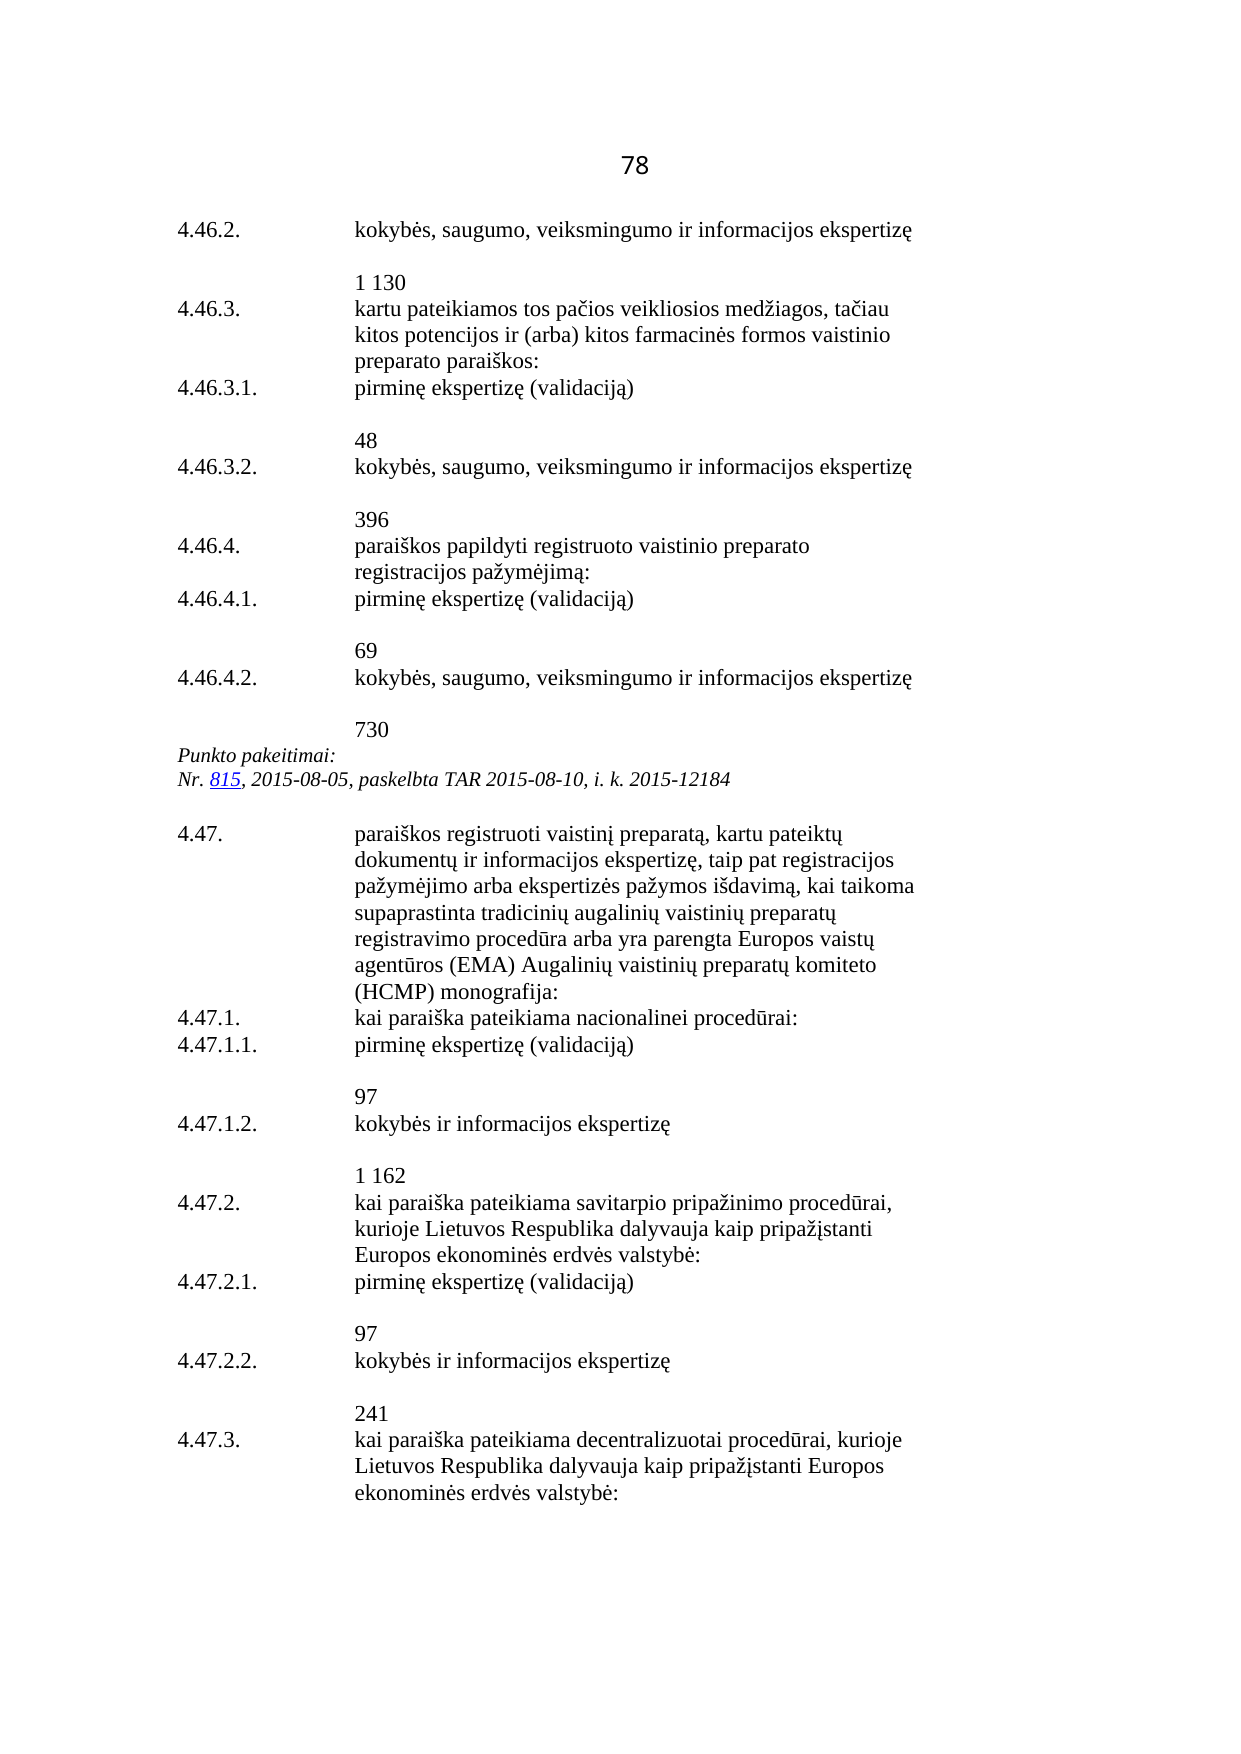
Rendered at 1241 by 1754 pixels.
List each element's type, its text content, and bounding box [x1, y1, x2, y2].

text 4.47. paraiškos registruoti vaistinį preparatą, kartu pateiktų [177, 820, 945, 846]
text 4.47.2. kai paraiška pateikiama savitarpio pripažinimo procedūrai, [177, 1189, 945, 1215]
text preparato paraiškos: [354, 348, 945, 374]
text 4.46.3.1. pirminę ekspertizę (validaciją) 48 [177, 374, 945, 453]
text agentūros (EMA) Augalinių vaistinių preparatų komiteto [354, 952, 945, 978]
text 4.47.2.2. kokybės ir informacijos ekspertizę 241 [177, 1347, 945, 1426]
text Europos ekonominės erdvės valstybė: [354, 1241, 945, 1268]
text 4.47.1.2. kokybės ir informacijos ekspertizę 1 162 [177, 1110, 945, 1189]
text 4.46.4.2. kokybės, saugumo, veiksmingumo ir informacijos ekspertizę 730 [177, 664, 945, 743]
text 4.46.3. kartu pateikiamos tos pačios veikliosios medžiagos, tačiau [177, 295, 945, 321]
text supaprastinta tradicinių augalinių vaistinių preparatų [354, 899, 945, 925]
text registravimo procedūra arba yra parengta Europos vaistų [354, 925, 945, 952]
text 4.46.3.2. kokybės, saugumo, veiksmingumo ir informacijos ekspertizę 396 [177, 453, 945, 532]
text 4.47.2.1. pirminę ekspertizę (validaciją) 97 [177, 1268, 945, 1347]
text (HCMP) monografija: [354, 978, 945, 1004]
text 4.46.2. kokybės, saugumo, veiksmingumo ir informacijos ekspertizę 1 130 [177, 216, 945, 295]
text ekonominės erdvės valstybė: [354, 1479, 945, 1505]
text Nr. 815, 2015-08-05, paskelbta TAR 2015-08-10, i. k. 2015-12184 [177, 767, 1093, 791]
text 4.47.3. kai paraiška pateikiama decentralizuotai procedūrai, kurioje [177, 1426, 945, 1452]
text Punkto pakeitimai: [177, 743, 1093, 767]
text kurioje Lietuvos Respublika dalyvauja kaip pripažįstanti [354, 1215, 945, 1241]
text registracijos pažymėjimą: [354, 558, 945, 585]
text 4.46.4.1. pirminę ekspertizę (validaciją) 69 [177, 585, 945, 664]
text dokumentų ir informacijos ekspertizę, taip pat registracijos [354, 846, 945, 872]
text Lietuvos Respublika dalyvauja kaip pripažįstanti Europos [354, 1452, 945, 1479]
text 4.47.1.1. pirminę ekspertizę (validaciją) 97 [177, 1031, 945, 1110]
text pažymėjimo arba ekspertizės pažymos išdavimą, kai taikoma [354, 872, 945, 899]
text kitos potencijos ir (arba) kitos farmacinės formos vaistinio [354, 321, 945, 348]
text 4.47.1. kai paraiška pateikiama nacionalinei procedūrai: [177, 1004, 945, 1031]
text 4.46.4. paraiškos papildyti registruoto vaistinio preparato [177, 532, 945, 558]
